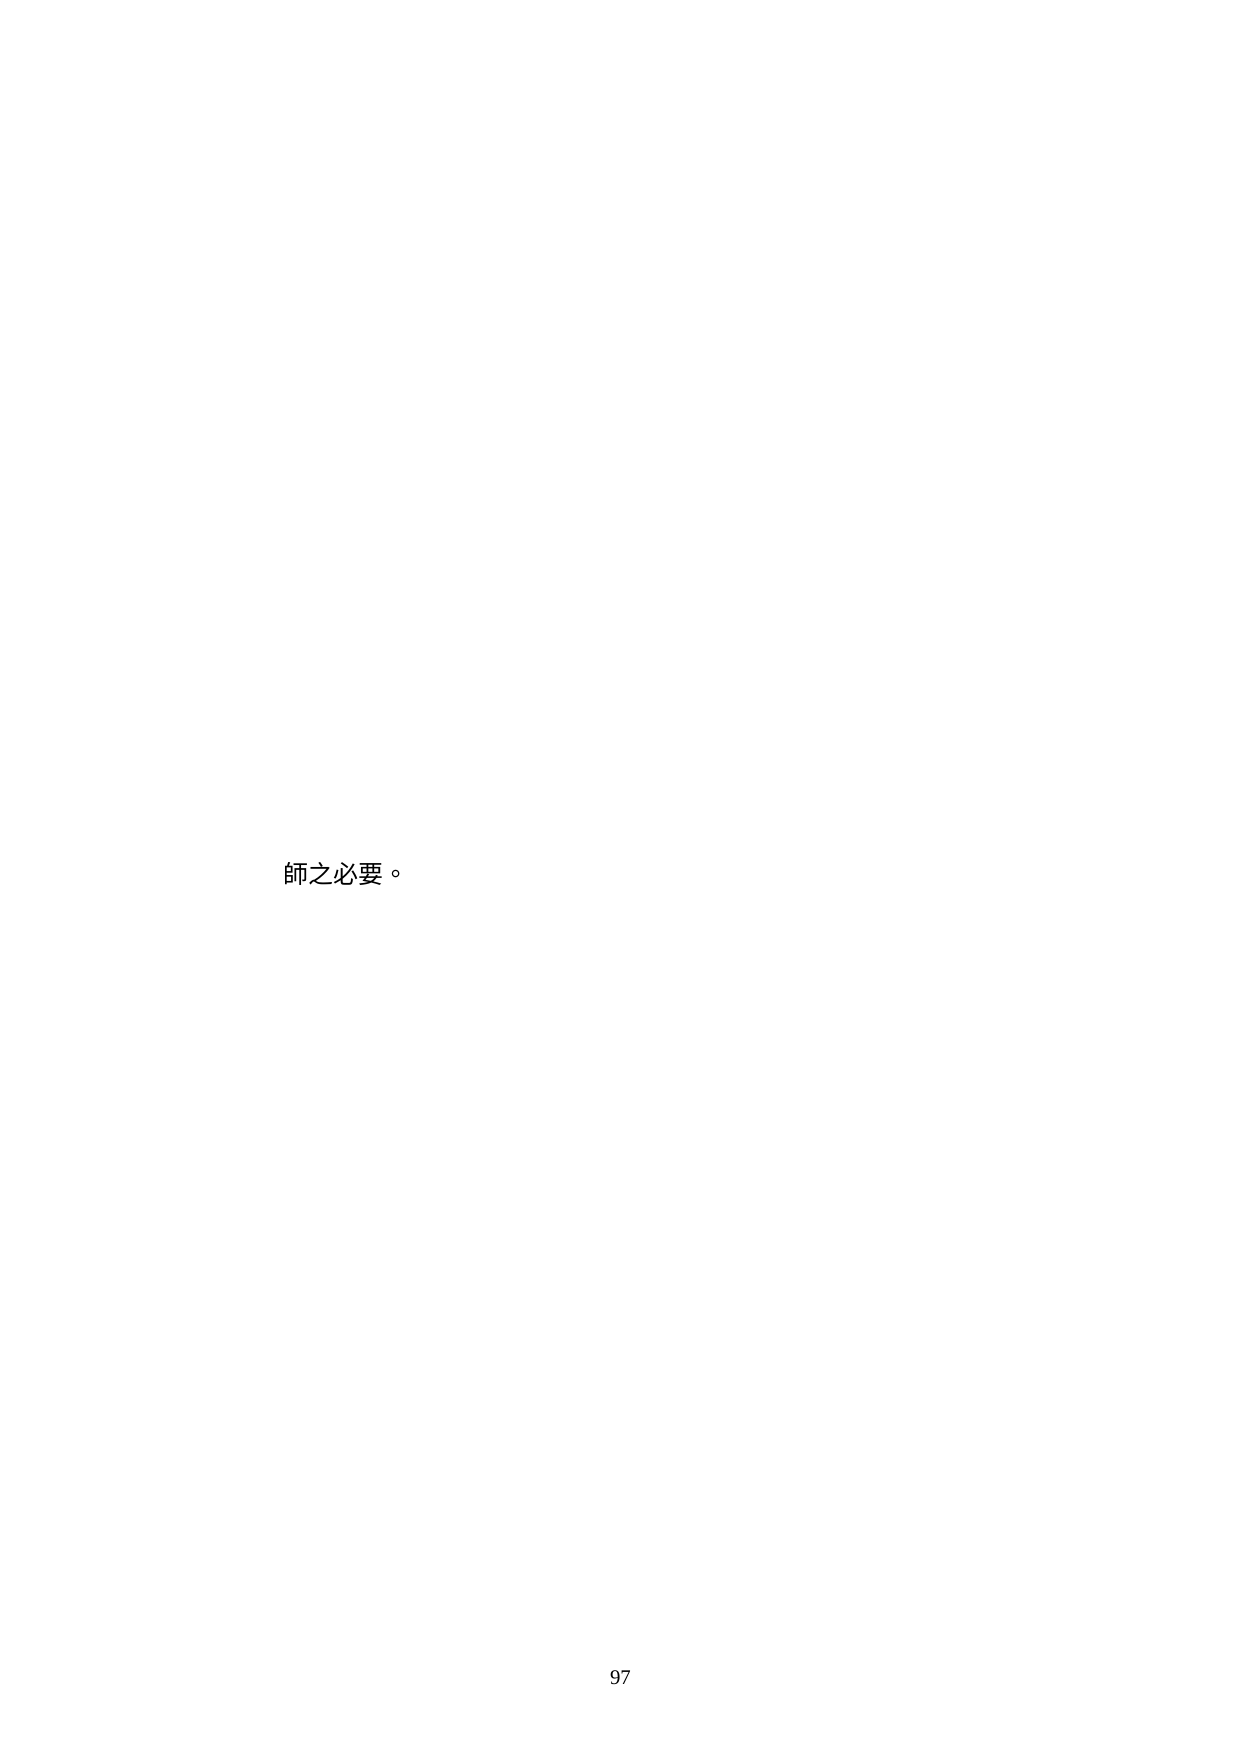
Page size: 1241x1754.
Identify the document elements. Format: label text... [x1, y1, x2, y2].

list 師之必要。 [231, 831, 1134, 893]
